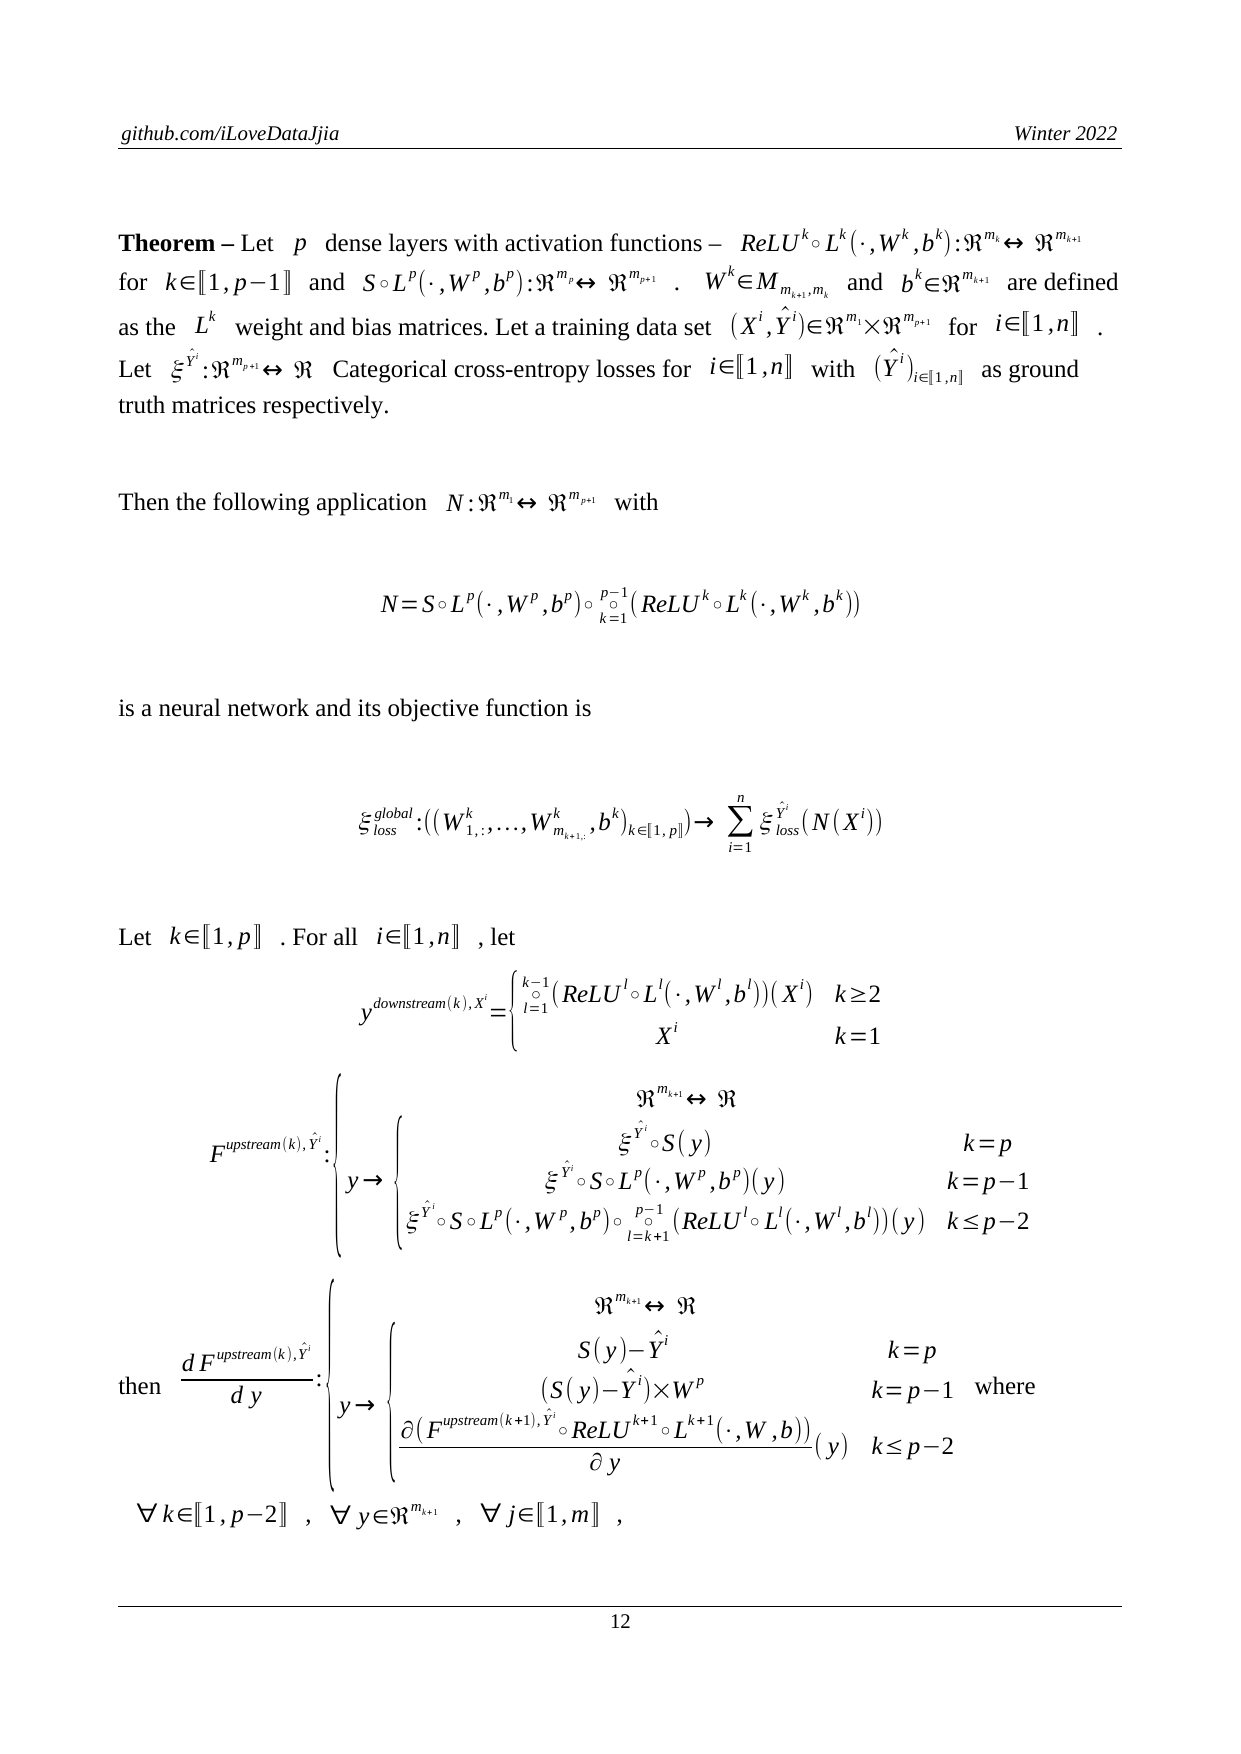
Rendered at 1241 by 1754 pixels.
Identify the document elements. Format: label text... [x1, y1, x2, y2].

text thenwhere,,, [118, 1278, 1122, 1529]
text Theorem – Letdense layers with activation functions –forand. andare defined as theweight and bias matrices. Let a training data setfor. LetCategorical cross-entropy losses forwithas ground truth matrices respectively. [118, 225, 1122, 419]
text Then the following applicationwith [118, 486, 1122, 517]
text is a neural network and its objective function is [118, 693, 1122, 722]
text Let. For all, let [118, 922, 1122, 951]
